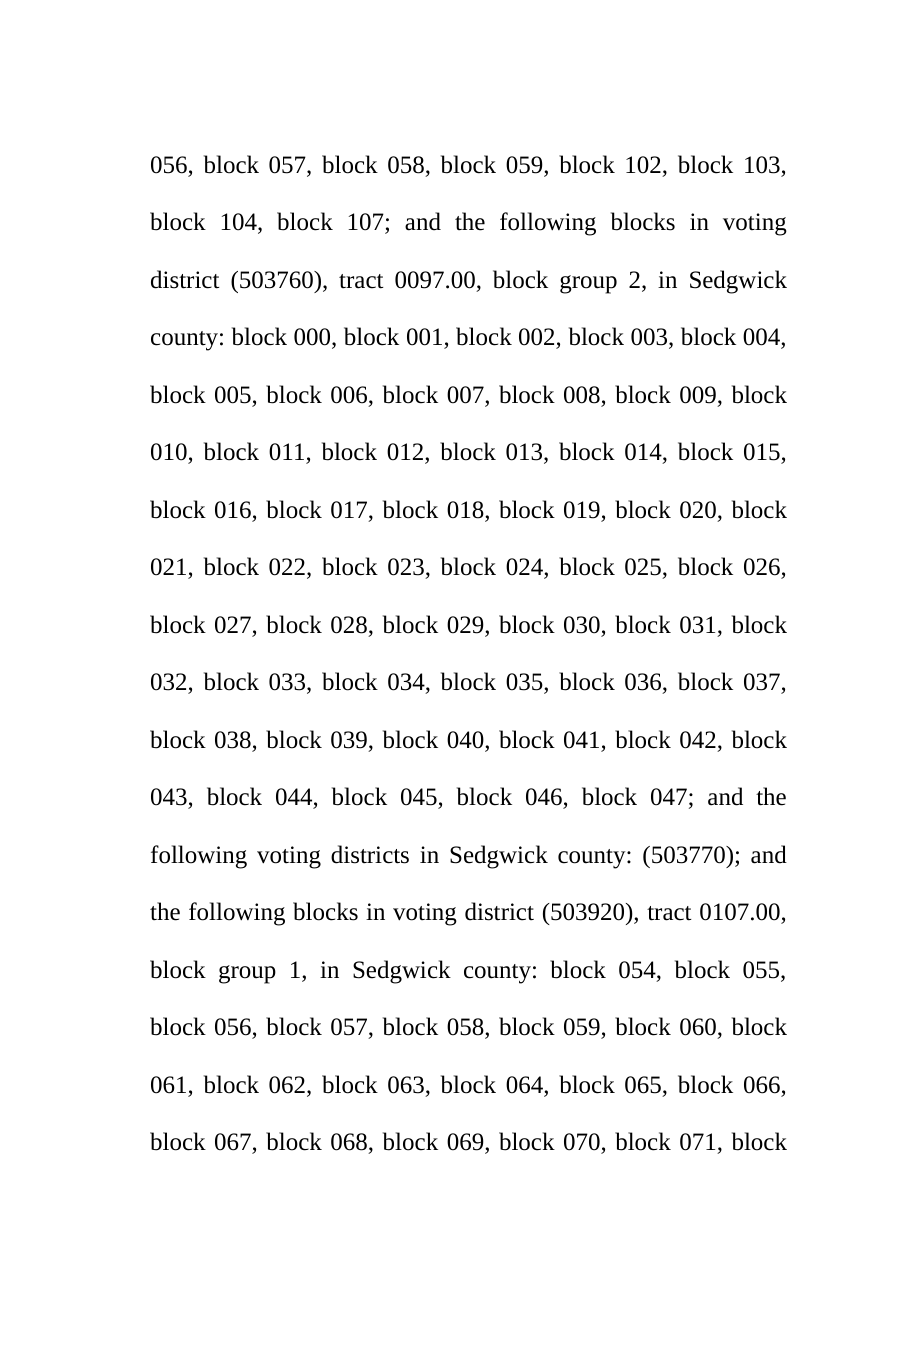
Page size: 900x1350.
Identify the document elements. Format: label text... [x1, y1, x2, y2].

text 056, block 057, block 058, block 059, block 102, block 103, block 104, block 107; and the following blocks in voting district (503760), tract 0097.00, block group 2, in Sedgwick county: block 000, block 001, block 002, block 003, block 004, block 005, block 006, block 007, block 008, block 009, block 010, block 011, block 012, block 013, block 014, block 015, block 016, block 017, block 018, block 019, block 020, block 021, block 022, block 023, block 024, block 025, block 026, block 027, block 028, block 029, block 030, block 031, block 032, block 033, block 034, block 035, block 036, block 037, block 038, block 039, block 040, block 041, block 042, block 043, block 044, block 045, block 046, block 047; and the following voting districts in Sedgwick county: (503770); and the following blocks in voting district (503920), tract 0107.00, block group 1, in Sedgwick county: block 054, block 055, block 056, block 057, block 058, block 059, block 060, block 061, block 062, block 063, block 064, block 065, block 066, block 067, block 068, block 069, block 070, block 071, block [150, 150, 787, 1156]
